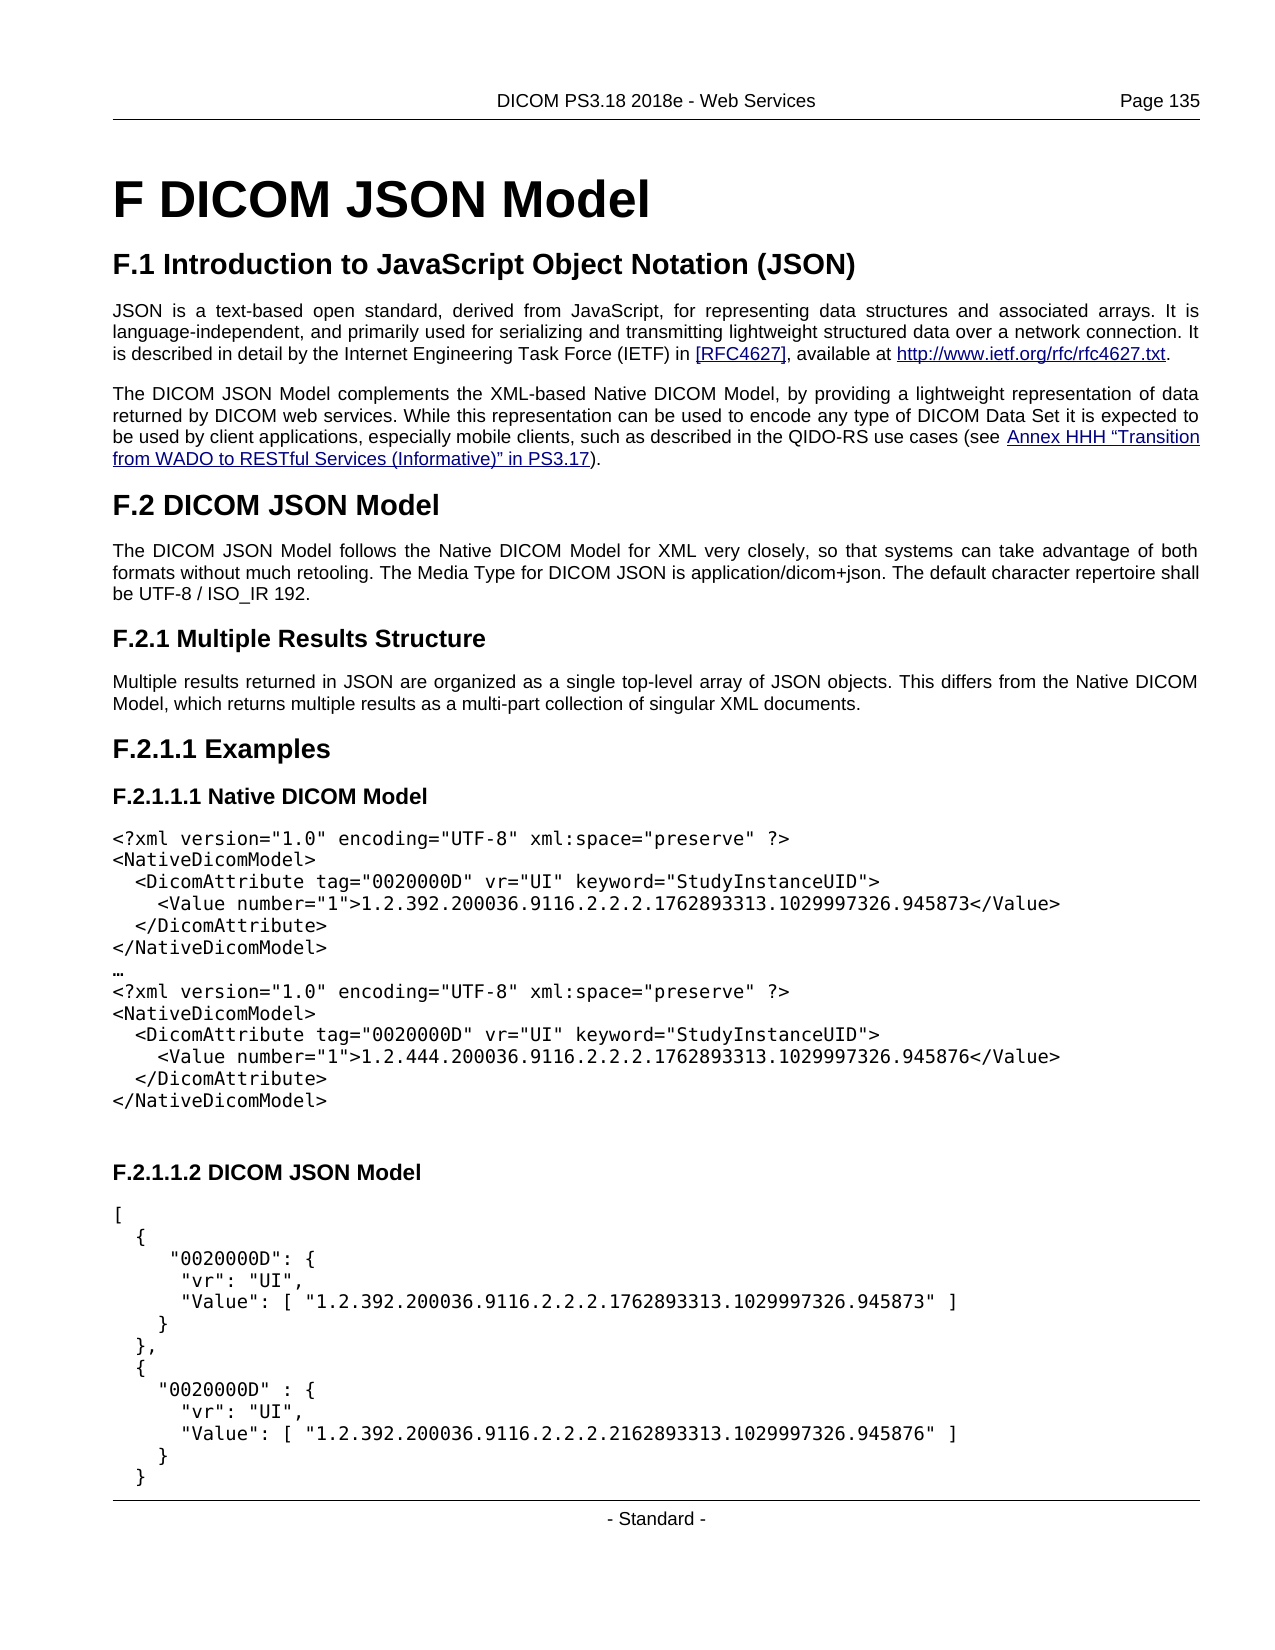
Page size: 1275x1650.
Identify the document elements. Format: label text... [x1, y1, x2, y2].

text <?xml version="1.0" encoding="UTF-8" xml:space="preserve" ?> <NativeDicomModel> <DicomAttribute tag="0020000D" vr="UI" keyword="StudyInstanceUID"> <Value number="1">1.2.392.200036.9116.2.2.2.1762893313.1029997326.945873</Value> </DicomAttribute> </NativeDicomModel> … <?xml version="1.0" encoding="UTF-8" xml:space="preserve" ?> <NativeDicomModel> <DicomAttribute tag="0020000D" vr="UI" keyword="StudyInstanceUID"> <Value number="1">1.2.444.200036.9116.2.2.2.1762893313.1029997326.945876</Value> </DicomAttribute> </NativeDicomModel> [112, 827, 1200, 1141]
text The DICOM JSON Model complements the XML-based Native DICOM Model, by providing a lightweight representation of data returned by DICOM web services. While this representation can be used to encode any type of DICOM Data Set it is expected to be used by client applications, especially mobile clients, such as described in the QIDO-RS use cases (see Annex HHH “Transition from WADO to RESTful Services (Informative)” in PS3.17). [112, 383, 1200, 469]
text F.2 DICOM JSON Model [112, 488, 1200, 521]
text The DICOM JSON Model follows the Native DICOM Model for XML very closely, so that systems can take advantage of both formats without much retooling. The Media Type for DICOM JSON is application/dicom+json. The default character repertoire shall be UTF-8 / ISO_IR 192. [112, 540, 1200, 605]
text JSON is a text-based open standard, derived from JavaScript, for representing data structures and associated arrays. It is language-independent, and primarily used for serializing and transmitting lightweight structured data over a network connection. It is described in detail by the Internet Engineering Task Force (IETF) in [RFC4627], available at http://​www.ietf.org/​rfc/​rfc4627.txt. [112, 299, 1200, 364]
text [ { "0020000D": { "vr": "UI", "Value": [ "1.2.392.200036.9116.2.2.2.1762893313.1029997326.945873" ] } }, { "0020000D" : { "vr": "UI", "Value": [ "1.2.392.200036.9116.2.2.2.2162893313.1029997326.945876" ] } } [112, 1204, 1200, 1488]
text F DICOM JSON Model [112, 169, 1200, 228]
text Multiple results returned in JSON are organized as a single top-level array of JSON objects. This differs from the Native DICOM Model, which returns multiple results as a multi-part collection of singular XML documents. [112, 671, 1200, 714]
text F.2.1.1 Examples [112, 733, 1200, 764]
text F.2.1.1.2 DICOM JSON Model [112, 1159, 1200, 1185]
text F.2.1.1.1 Native DICOM Model [112, 783, 1200, 809]
text F.2.1 Multiple Results Structure [112, 623, 1200, 652]
text F.1 Introduction to JavaScript Object Notation (JSON) [112, 247, 1200, 281]
